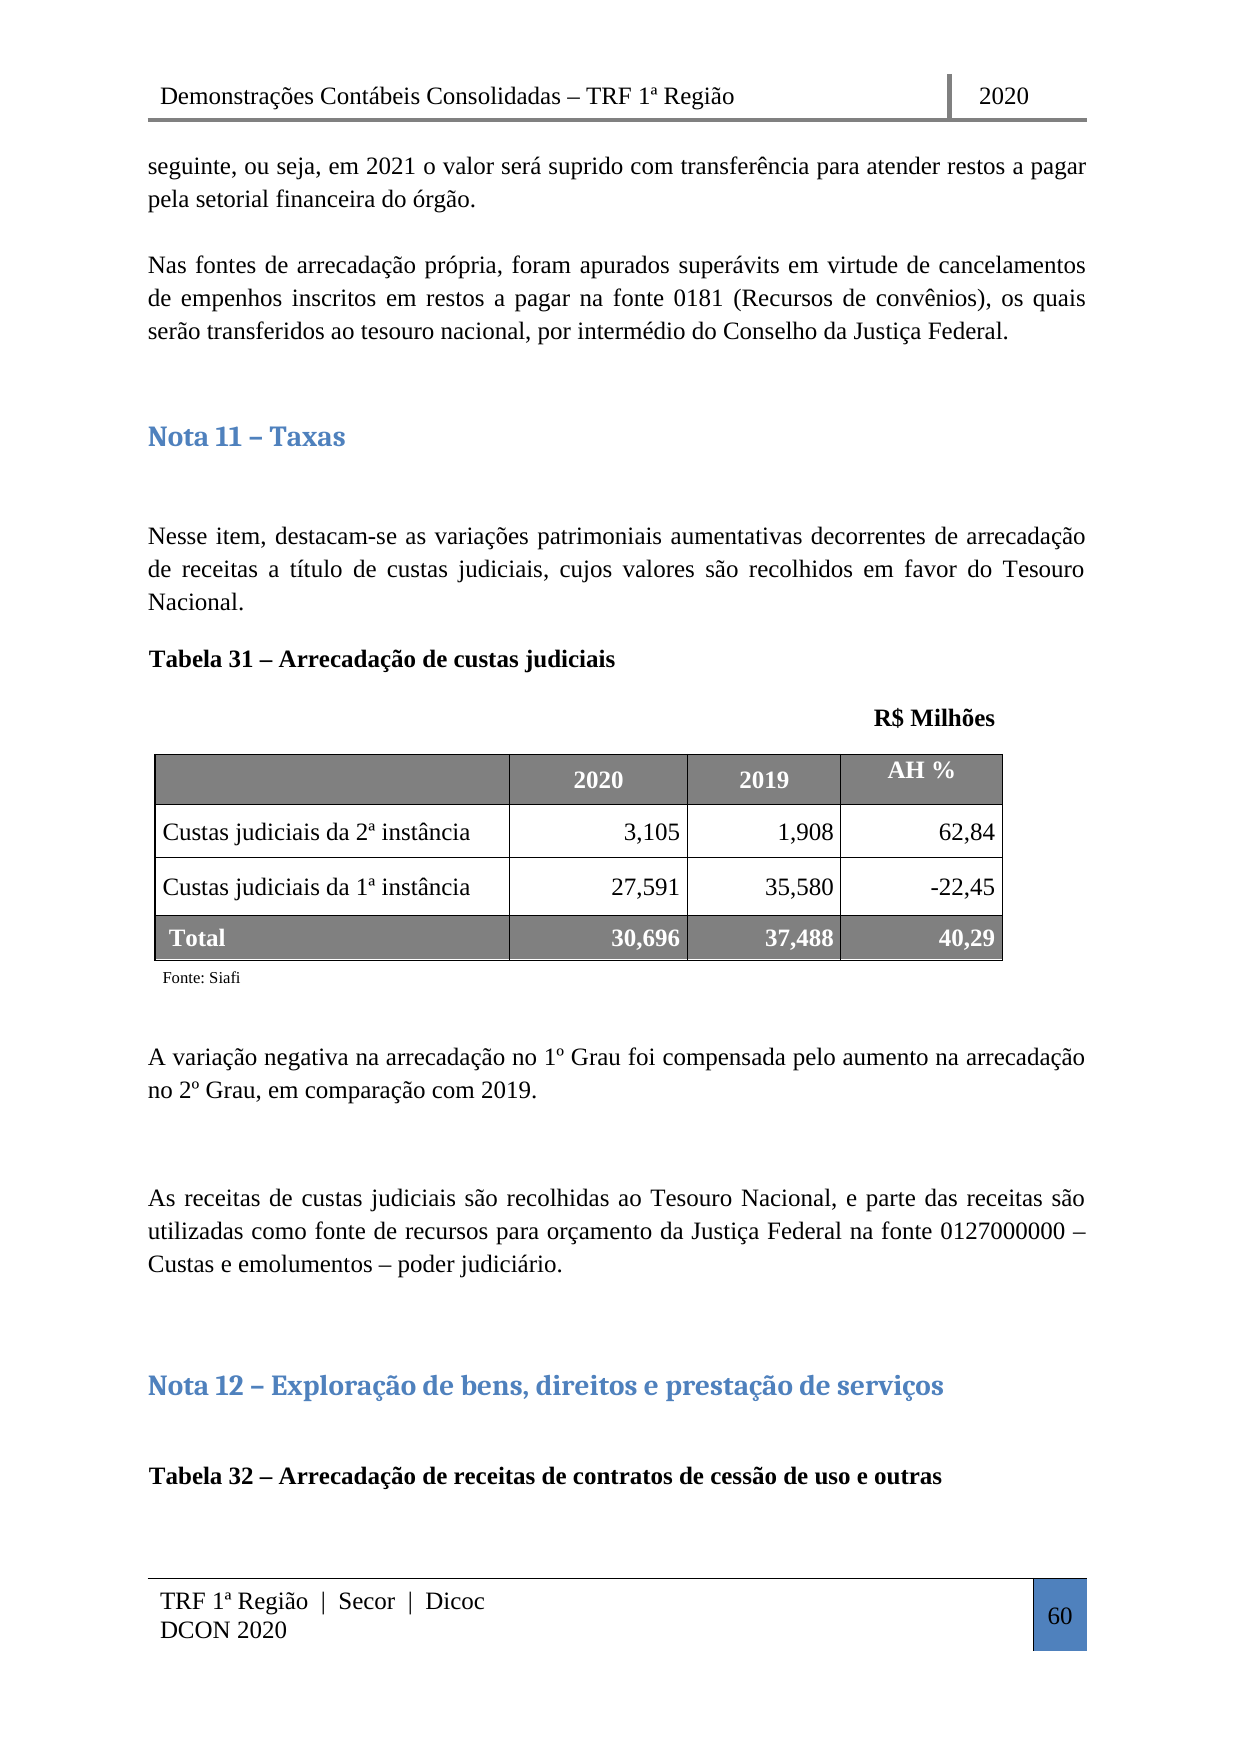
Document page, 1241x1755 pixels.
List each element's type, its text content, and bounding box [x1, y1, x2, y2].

text Nesse item, destacam-se as variações patrimoniais aumentativas decorrentes de arrecadação de receitas a título de custas judiciais, cujos valores são recolhidos em favor do Tesouro Nacional. [148, 521, 1087, 616]
text As receitas de custas judiciais são recolhidas ao Tesouro Nacional, e parte das receitas são utilizadas como fonte de recursos para orçamento da Justiça Federal na fonte 0127000000 – Custas e emolumentos – poder judiciário. [148, 1183, 1087, 1277]
table_cell [156, 755, 509, 804]
table_cell 1,908 [688, 805, 840, 857]
subtitle Nota 12 – Exploração de bens, direitos e prestação de serviços [148, 1369, 1087, 1403]
text Tabela 31 – Arrecadação de custas judiciais [149, 642, 1086, 675]
text A variação negativa na arrecadação no 1º Grau foi compensada pelo aumento na arrecadação no 2º Grau, em comparação com 2019. [148, 1042, 1087, 1103]
text Nas fontes de arrecadação própria, foram apurados superávits em virtude de cancelamentos de empenhos inscritos em restos a pagar na fonte 0181 (Recursos de convênios), os quais serão transferidos ao tesouro nacional, por intermédio do Conselho da Justiça Federal. [148, 250, 1087, 345]
table_cell [841, 961, 1002, 1004]
table_cell Total [156, 916, 509, 959]
table_cell 2020 [510, 755, 687, 804]
table_cell 62,84 [841, 805, 1002, 857]
text Tabela 32 – Arrecadação de receitas de contratos de cessão de uso e outras [149, 1459, 1086, 1492]
table_cell Custas judiciais da 1ª instância [156, 858, 509, 915]
table_cell 2019 [688, 755, 840, 804]
table_cell AH % [841, 755, 1002, 804]
table_header R$ Milhões [841, 703, 1002, 754]
table_cell 37,488 [688, 916, 840, 959]
table_cell 40,29 [841, 916, 1002, 959]
table_cell 3,105 [510, 805, 687, 857]
table_cell 35,580 [688, 858, 840, 915]
table_cell Fonte: Siafi [155, 961, 841, 1004]
table_header [155, 703, 841, 754]
subtitle Nota 11 – Taxas [148, 420, 1087, 454]
table_cell 30,696 [510, 916, 687, 959]
table_cell Custas judiciais da 2ª instância [156, 805, 509, 857]
text seguinte, ou seja, em 2021 o valor será suprido com transferência para atender restos a pagar pela setorial financeira do órgão. [148, 151, 1087, 213]
table_cell -22,45 [841, 858, 1002, 915]
table_cell 27,591 [510, 858, 687, 915]
